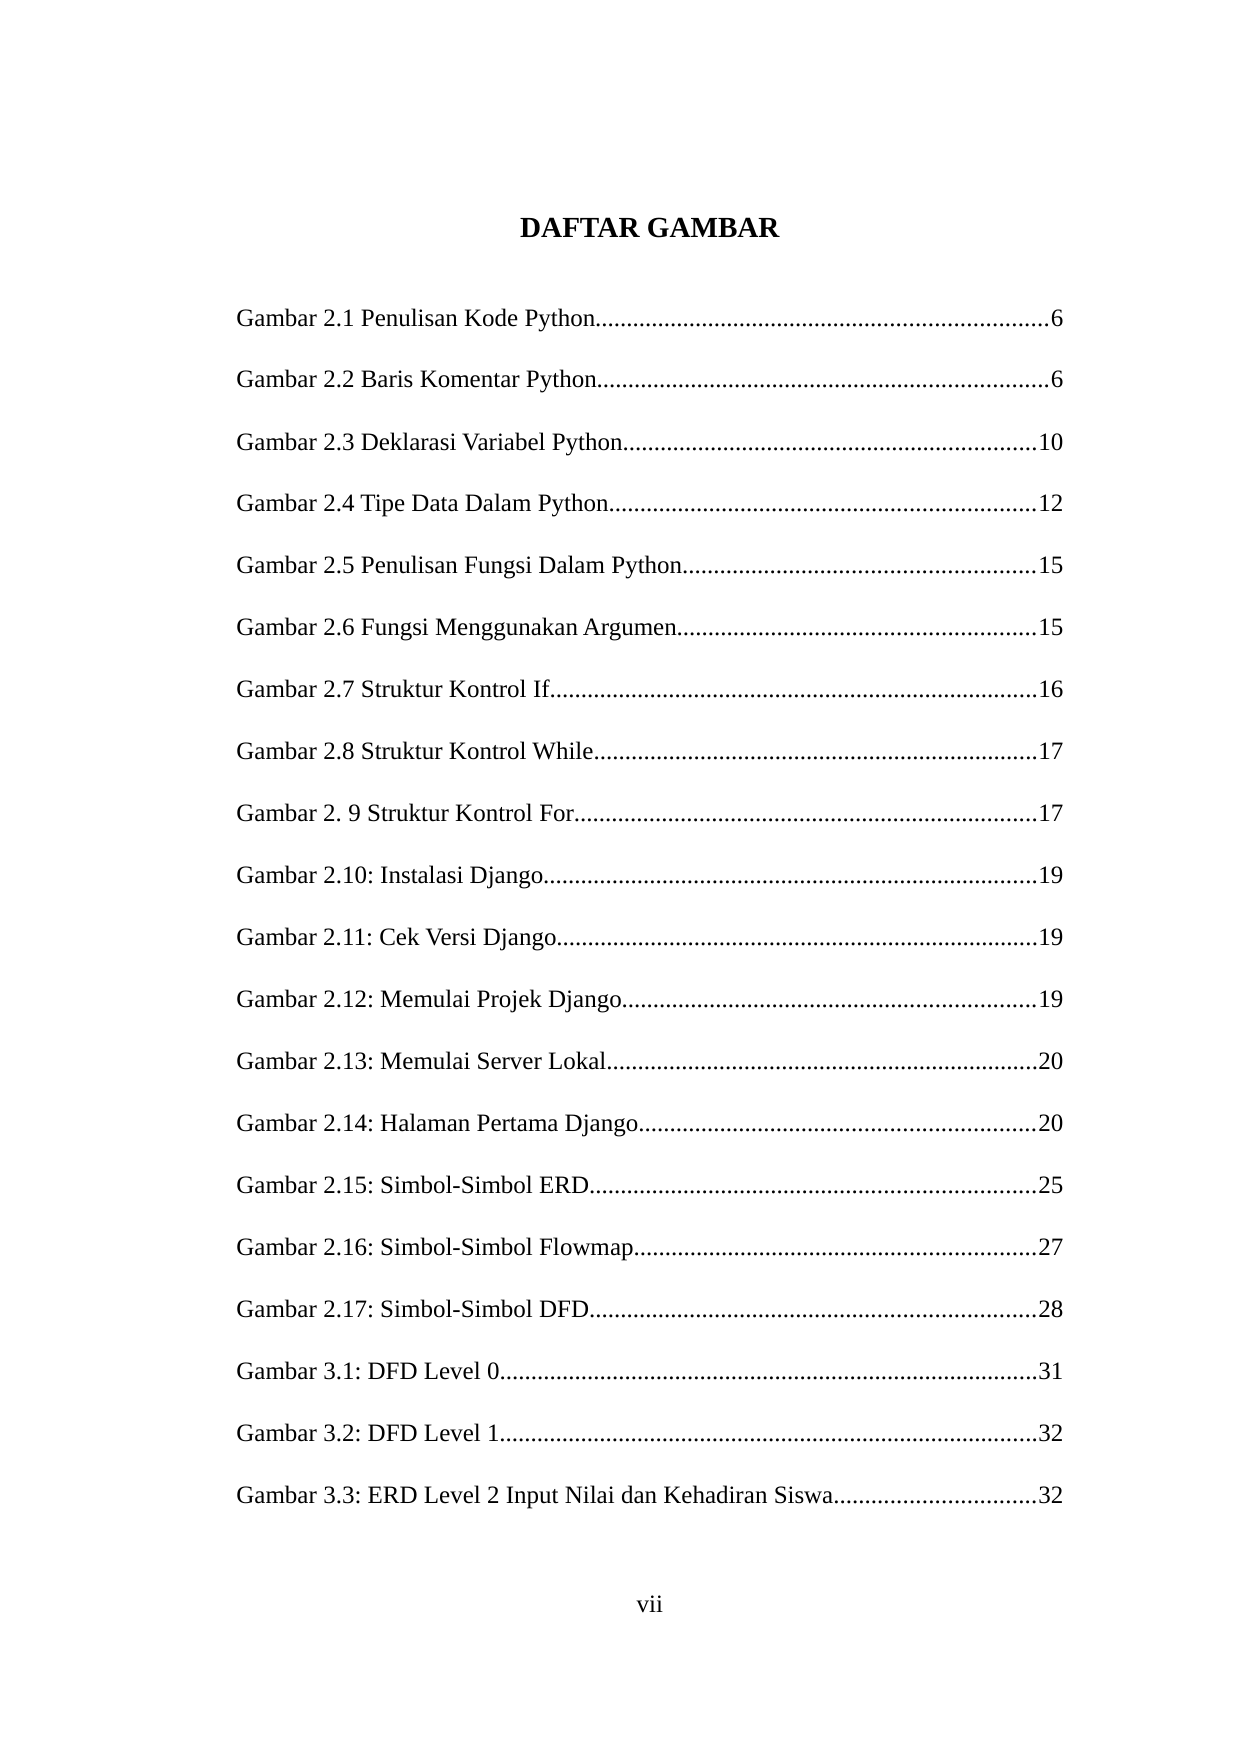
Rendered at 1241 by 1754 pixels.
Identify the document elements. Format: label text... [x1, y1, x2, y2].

text Gambar 2.15: Simbol-Simbol ERD 25 [236, 1158, 1063, 1202]
text Gambar 2.13: Memulai Server Lokal 20 [236, 1034, 1063, 1078]
text Gambar 3.1: DFD Level 0 31 [236, 1344, 1063, 1388]
text Gambar 2.6 Fungsi Menggunakan Argumen 15 [236, 600, 1063, 645]
text Gambar 2.1 Penulisan Kode Python 6 [236, 291, 1063, 335]
text Gambar 2.16: Simbol-Simbol Flowmap 27 [236, 1220, 1063, 1264]
text Gambar 2.3 Deklarasi Variabel Python 10 [236, 414, 1063, 459]
text Gambar 2.10: Instalasi Django 19 [236, 848, 1063, 893]
text Gambar 2.12: Memulai Projek Django 19 [236, 972, 1063, 1017]
text Gambar 2.2 Baris Komentar Python 6 [236, 352, 1063, 397]
text Gambar 3.3: ERD Level 2 Input Nilai dan Kehadiran Siswa 32 [236, 1468, 1063, 1512]
text Gambar 2.14: Halaman Pertama Django 20 [236, 1096, 1063, 1141]
text Gambar 2.4 Tipe Data Dalam Python 12 [236, 476, 1063, 521]
text Gambar 3.2: DFD Level 1 32 [236, 1406, 1063, 1450]
subtitle DAFTAR GAMBAR [236, 202, 1063, 246]
text Gambar 2.17: Simbol-Simbol DFD 28 [236, 1282, 1063, 1326]
text Gambar 2.11: Cek Versi Django 19 [236, 910, 1063, 954]
text Gambar 2.8 Struktur Kontrol While 17 [236, 724, 1063, 769]
text Gambar 2.7 Struktur Kontrol If 16 [236, 662, 1063, 707]
text Gambar 2.5 Penulisan Fungsi Dalam Python 15 [236, 538, 1063, 583]
text Gambar 2. 9 Struktur Kontrol For 17 [236, 786, 1063, 831]
